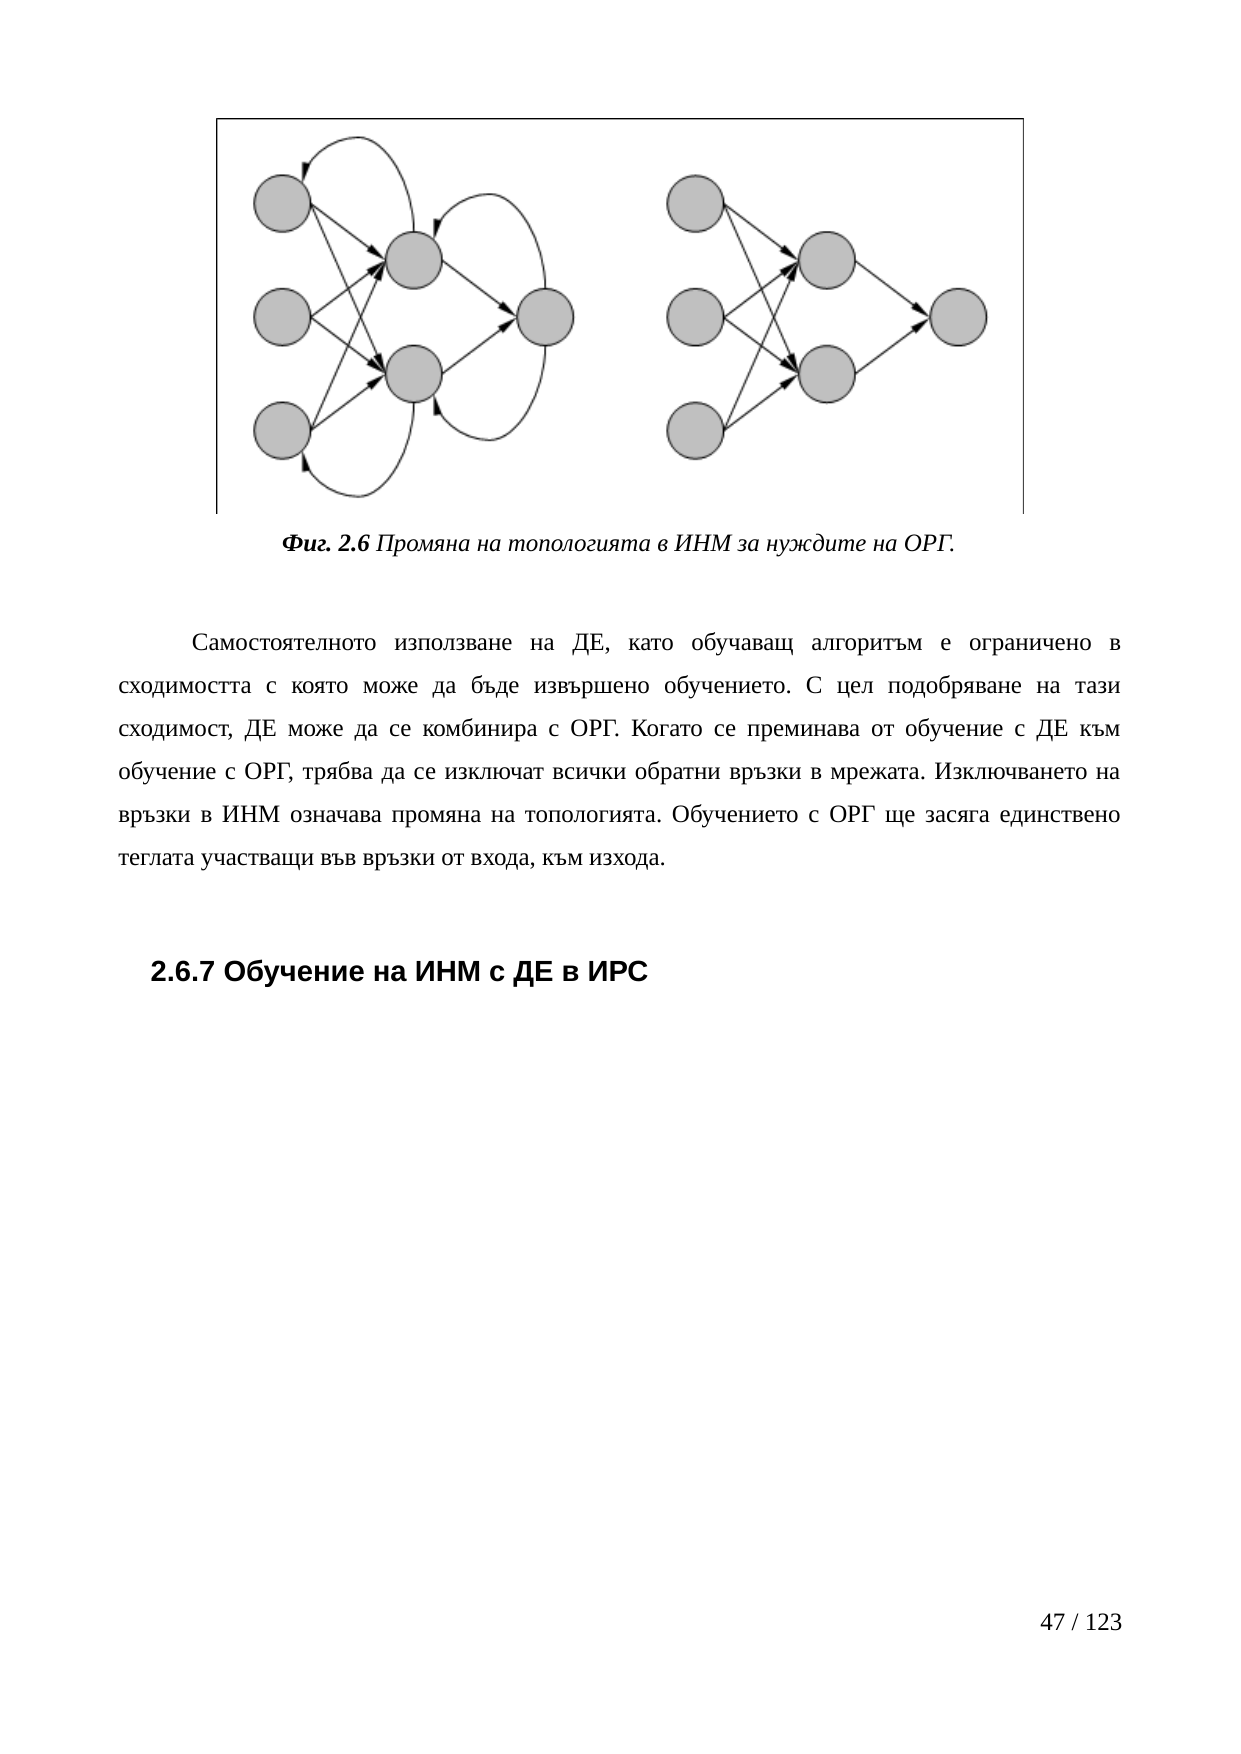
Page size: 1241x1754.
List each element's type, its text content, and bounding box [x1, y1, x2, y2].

text Фиг. 2.6 Промяна на топологията в ИНМ за нуждите на ОРГ. [118, 118, 1122, 557]
subtitle 2.6.7 Обучение на ИНМ с ДЕ в ИРС [118, 953, 1122, 987]
text Самостоятелното използване на ДЕ, като обучаващ алгоритъм е ограничено в сходимостта с която може да бъде извършено обучението. С цел подобряване на тази сходимост, ДЕ може да се комбинира с ОРГ. Когато се преминава от обучение с ДЕ към обучение с ОРГ, трябва да се изключат всички обратни връзки в мрежата. Изключването на връзки в ИНМ означава промяна на топологията. Обучението с ОРГ ще засяга единствено теглата участващи във връзки от входа, към изхода. [118, 627, 1122, 871]
